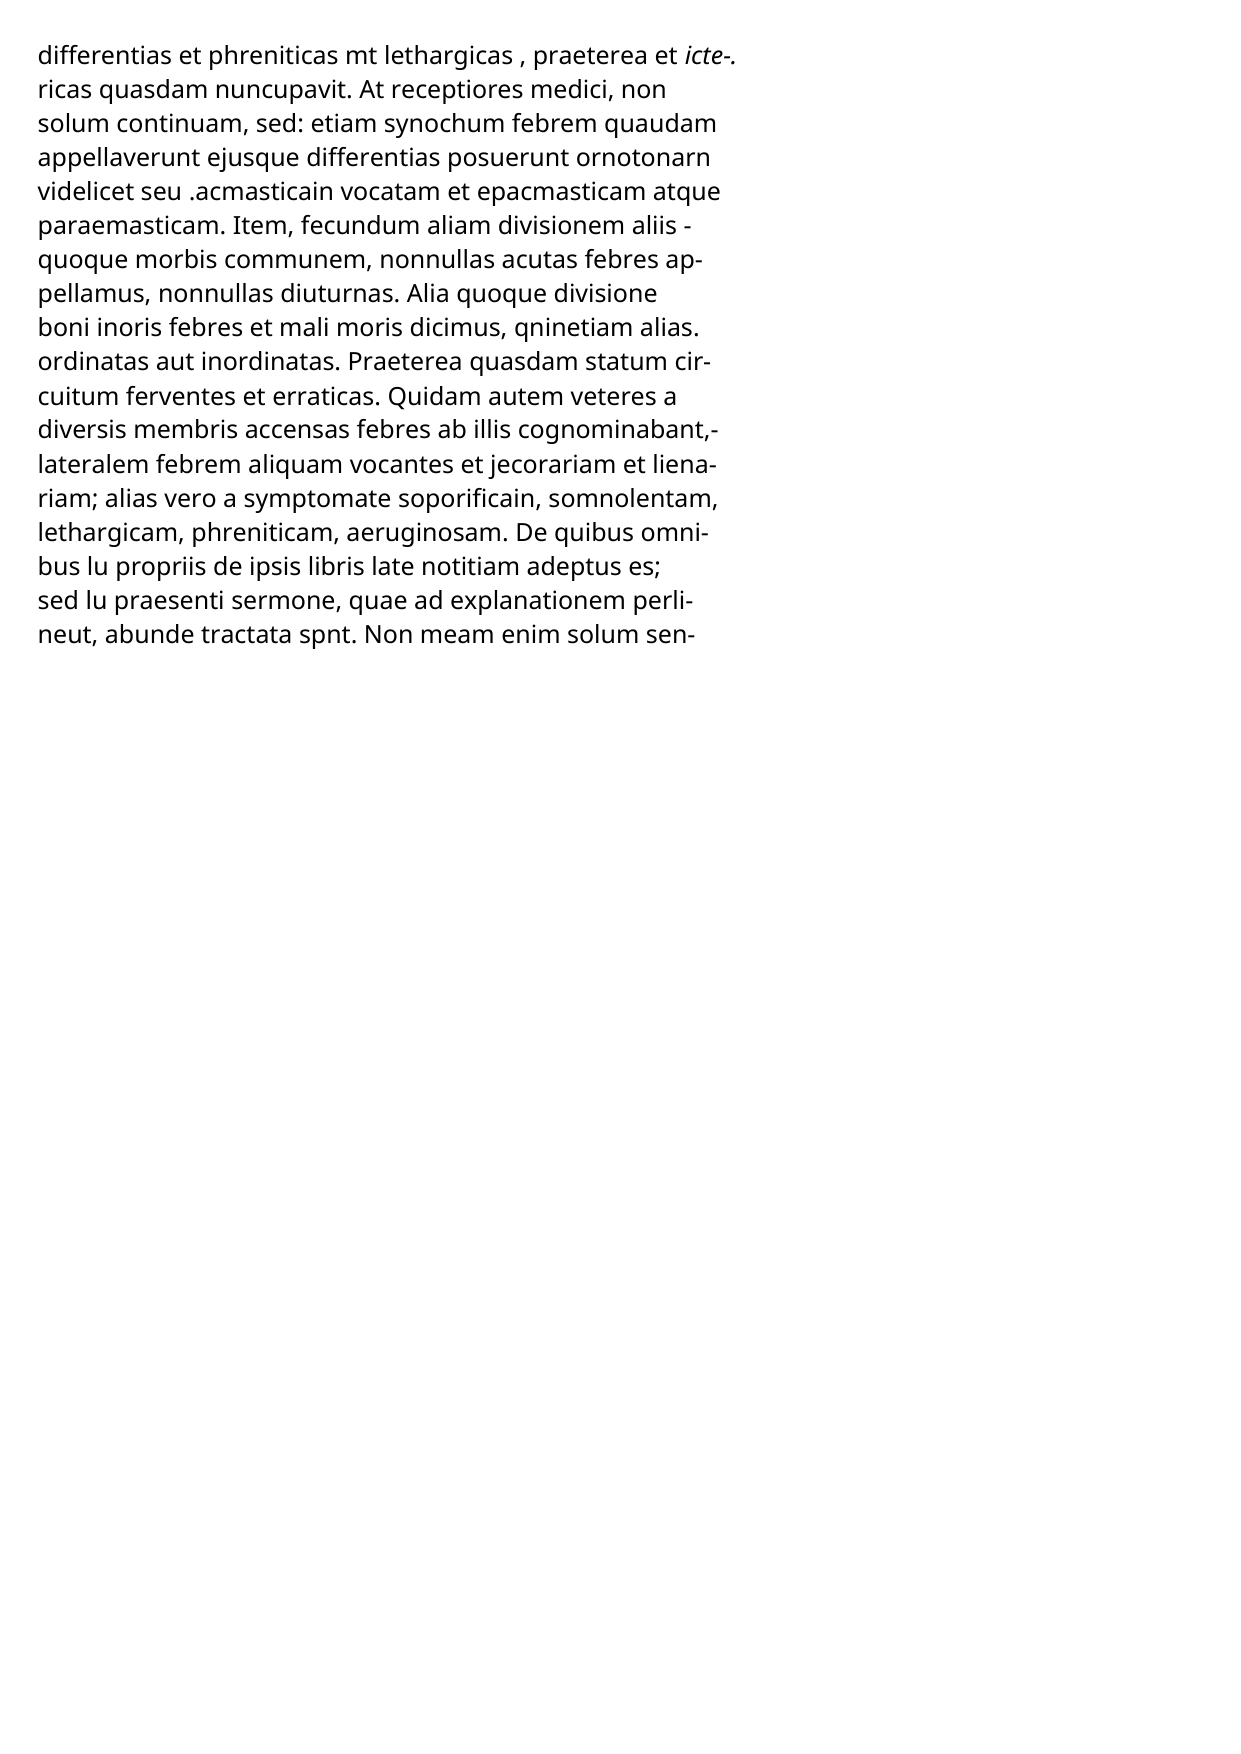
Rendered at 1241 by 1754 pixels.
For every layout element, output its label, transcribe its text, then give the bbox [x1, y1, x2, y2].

text differentias et phreniticas mt lethargicas , praeterea et icte-. ricas quasdam nuncupavit. At receptiores medici, non solum continuam, sed: etiam synochum febrem quaudam appellaverunt ejusque differentias posuerunt ornotonarn videlicet seu .acmasticain vocatam et epacmasticam atque paraemasticam. Item, fecundum aliam divisionem aliis - quoque morbis communem, nonnullas acutas febres ap- pellamus, nonnullas diuturnas. Alia quoque divisione boni inoris febres et mali moris dicimus, qninetiam alias. ordinatas aut inordinatas. Praeterea quasdam statum cir- cuitum ferventes et erraticas. Quidam autem veteres a diversis membris accensas febres ab illis cognominabant,- lateralem febrem aliquam vocantes et jecorariam et liena- riam; alias vero a symptomate soporificain, somnolentam, lethargicam, phreniticam, aeruginosam. De quibus omni- bus lu propriis de ipsis libris late notitiam adeptus es; sed lu praesenti sermone, quae ad explanationem perli- neut, abunde tractata spnt. Non meam enim solum sen- [37, 37, 1203, 651]
